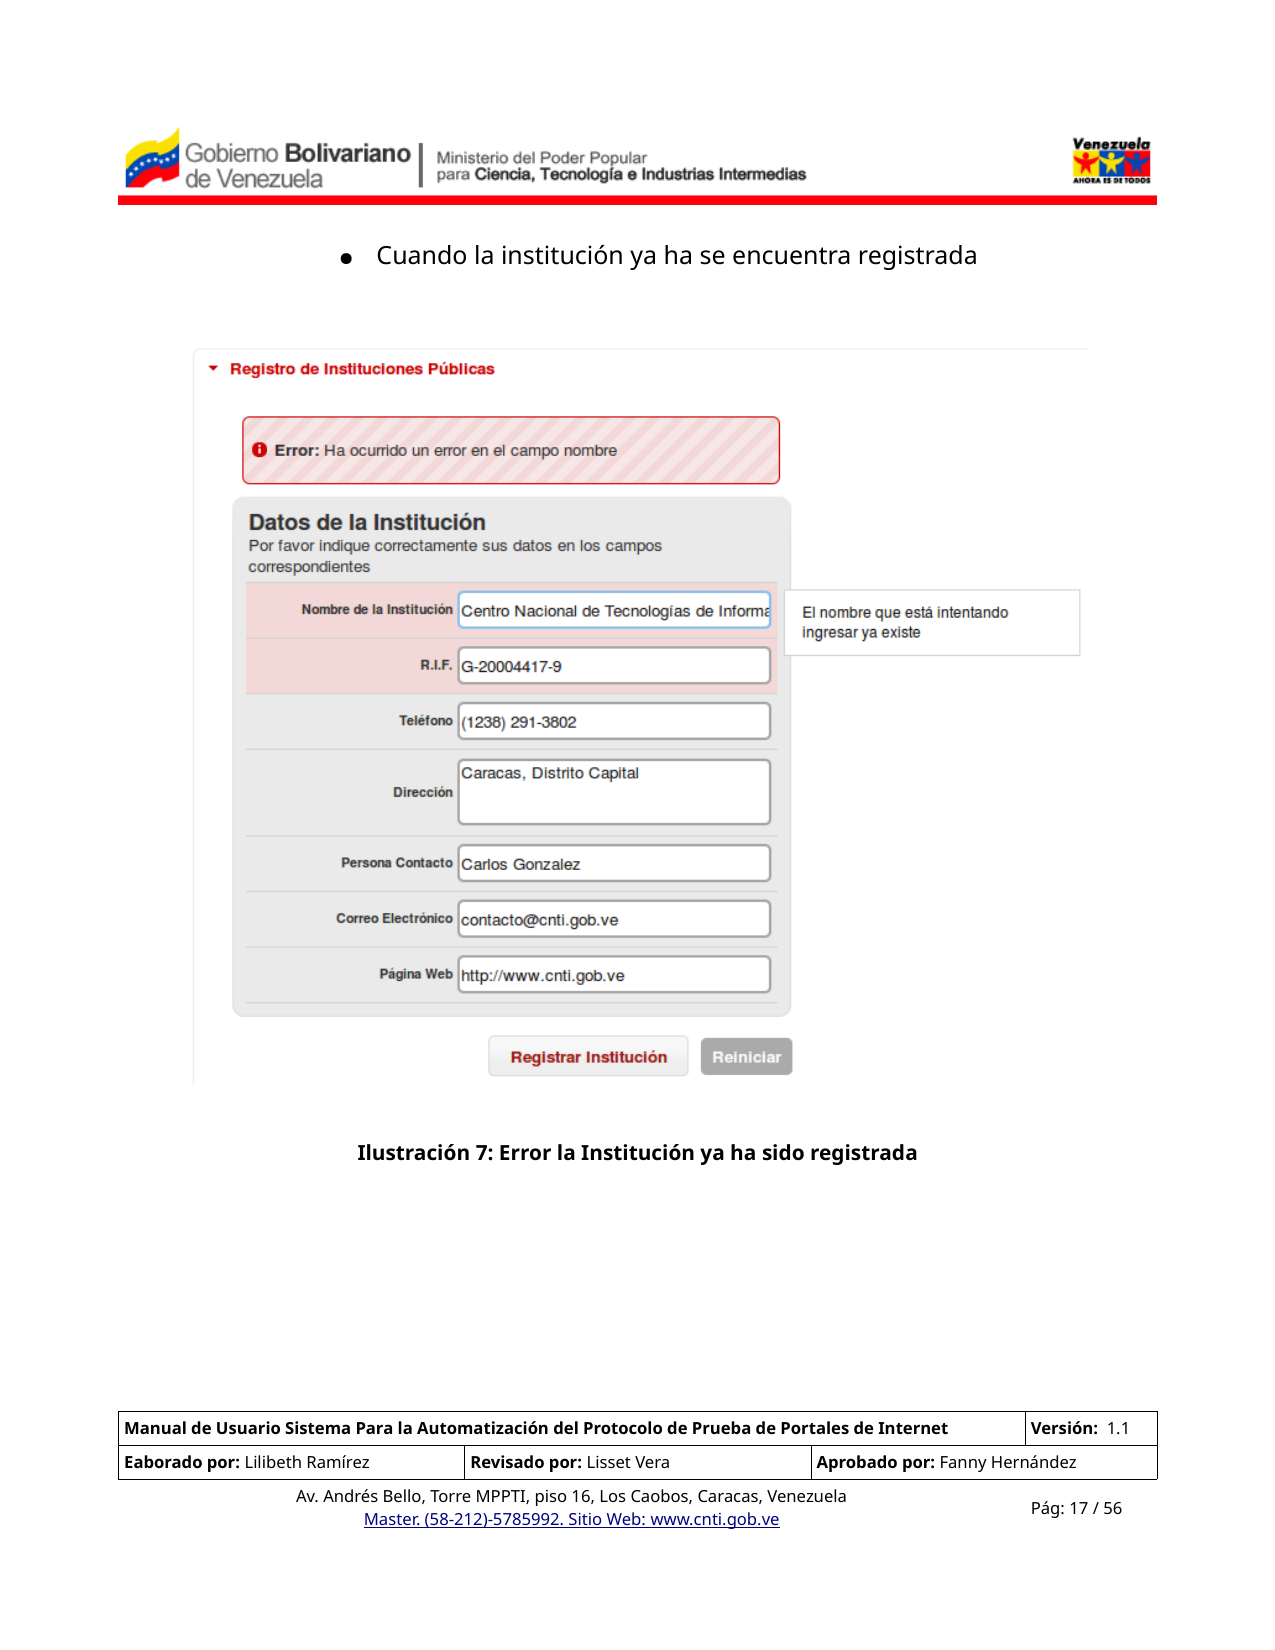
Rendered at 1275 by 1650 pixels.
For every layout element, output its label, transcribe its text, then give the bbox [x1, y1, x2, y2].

picture [118, 119, 1157, 205]
picture [188, 346, 1088, 1085]
list Cuando la institución ya ha se encuentra registrada [339, 238, 1098, 272]
text Ilustración 7: Error la Institución ya ha sido registrada [177, 1138, 1098, 1166]
